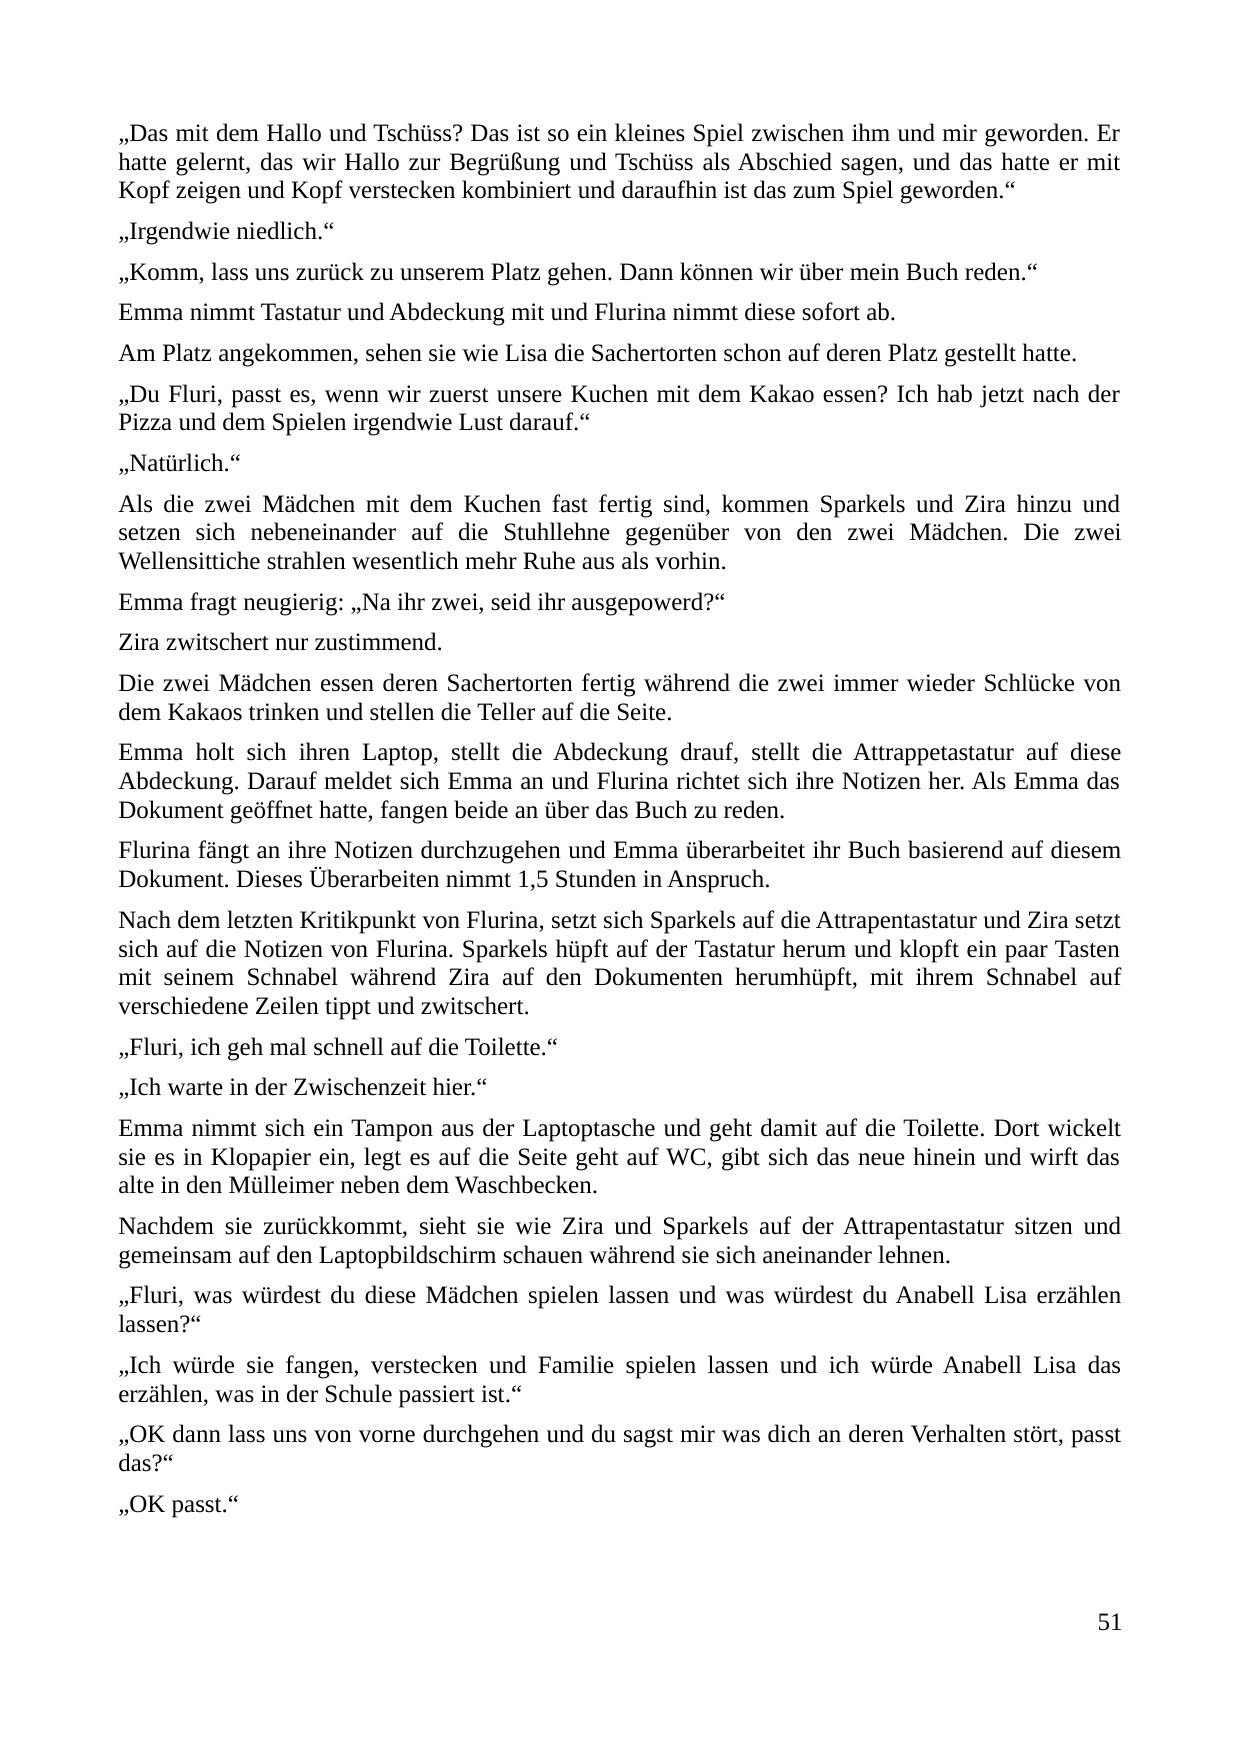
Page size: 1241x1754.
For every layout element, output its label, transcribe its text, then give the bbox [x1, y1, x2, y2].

text „Fluri, ich geh mal schnell auf die Toilette.“ [118, 1032, 1122, 1061]
text Emma holt sich ihren Laptop, stellt die Abdeckung drauf, stellt die Attrappetastatur auf diese Abdeckung. Darauf meldet sich Emma an und Flurina richtet sich ihre Notizen her. Als Emma das Dokument geöffnet hatte, fangen beide an über das Buch zu reden. [118, 737, 1122, 824]
text Flurina fängt an ihre Notizen durchzugehen und Emma überarbeitet ihr Buch basierend auf diesem Dokument. Dieses Überarbeiten nimmt 1,5 Stunden in Anspruch. [118, 836, 1122, 893]
text „OK dann lass uns von vorne durchgehen und du sagst mir was dich an deren Verhalten stört, passt das?“ [118, 1419, 1122, 1477]
text Nach dem letzten Kritikpunkt von Flurina, setzt sich Sparkels auf die Attrapentastatur und Zira setzt sich auf die Notizen von Flurina. Sparkels hüpft auf der Tastatur herum und klopft ein paar Tasten mit seinem Schnabel während Zira auf den Dokumenten herumhüpft, mit ihrem Schnabel auf verschiedene Zeilen tippt und zwitschert. [118, 905, 1122, 1020]
text „Ich würde sie fangen, verstecken und Familie spielen lassen und ich würde Anabell Lisa das erzählen, was in der Schule passiert ist.“ [118, 1350, 1122, 1407]
text „Das mit dem Hallo und Tschüss? Das ist so ein kleines Spiel zwischen ihm und mir geworden. Er hatte gelernt, das wir Hallo zur Begrüßung und Tschüss als Abschied sagen, und das hatte er mit Kopf zeigen und Kopf verstecken kombiniert und daraufhin ist das zum Spiel geworden.“ [118, 118, 1122, 204]
text „Du Fluri, passt es, wenn wir zuerst unsere Kuchen mit dem Kakao essen? Ich hab jetzt nach der Pizza und dem Spielen irgendwie Lust darauf.“ [118, 379, 1122, 436]
text „Komm, lass uns zurück zu unserem Platz gehen. Dann können wir über mein Buch reden.“ [118, 257, 1122, 286]
text Emma nimmt Tastatur und Abdeckung mit und Flurina nimmt diese sofort ab. [118, 297, 1122, 326]
text Zira zwitschert nur zustimmend. [118, 627, 1122, 656]
text Nachdem sie zurückkommt, sieht sie wie Zira und Sparkels auf der Attrapentastatur sitzen und gemeinsam auf den Laptopbildschirm schauen während sie sich aneinander lehnen. [118, 1211, 1122, 1269]
text „Irgendwie niedlich.“ [118, 216, 1122, 245]
text „Fluri, was würdest du diese Mädchen spielen lassen und was würdest du Anabell Lisa erzählen lassen?“ [118, 1281, 1122, 1338]
text „OK passt.“ [118, 1489, 1122, 1517]
text Emma fragt neugierig: „Na ihr zwei, seid ihr ausgepowerd?“ [118, 587, 1122, 616]
text Am Platz angekommen, sehen sie wie Lisa die Sachertorten schon auf deren Platz gestellt hatte. [118, 338, 1122, 367]
text „Natürlich.“ [118, 448, 1122, 477]
text „Ich warte in der Zwischenzeit hier.“ [118, 1072, 1122, 1101]
text Die zwei Mädchen essen deren Sachertorten fertig während die zwei immer wieder Schlücke von dem Kakaos trinken und stellen die Teller auf die Seite. [118, 668, 1122, 726]
text Als die zwei Mädchen mit dem Kuchen fast fertig sind, kommen Sparkels und Zira hinzu und setzen sich nebeneinander auf die Stuhllehne gegenüber von den zwei Mädchen. Die zwei Wellensittiche strahlen wesentlich mehr Ruhe aus als vorhin. [118, 489, 1122, 575]
text Emma nimmt sich ein Tampon aus der Laptoptasche und geht damit auf die Toilette. Dort wickelt sie es in Klopapier ein, legt es auf die Seite geht auf WC, gibt sich das neue hinein und wirft das alte in den Mülleimer neben dem Waschbecken. [118, 1113, 1122, 1199]
